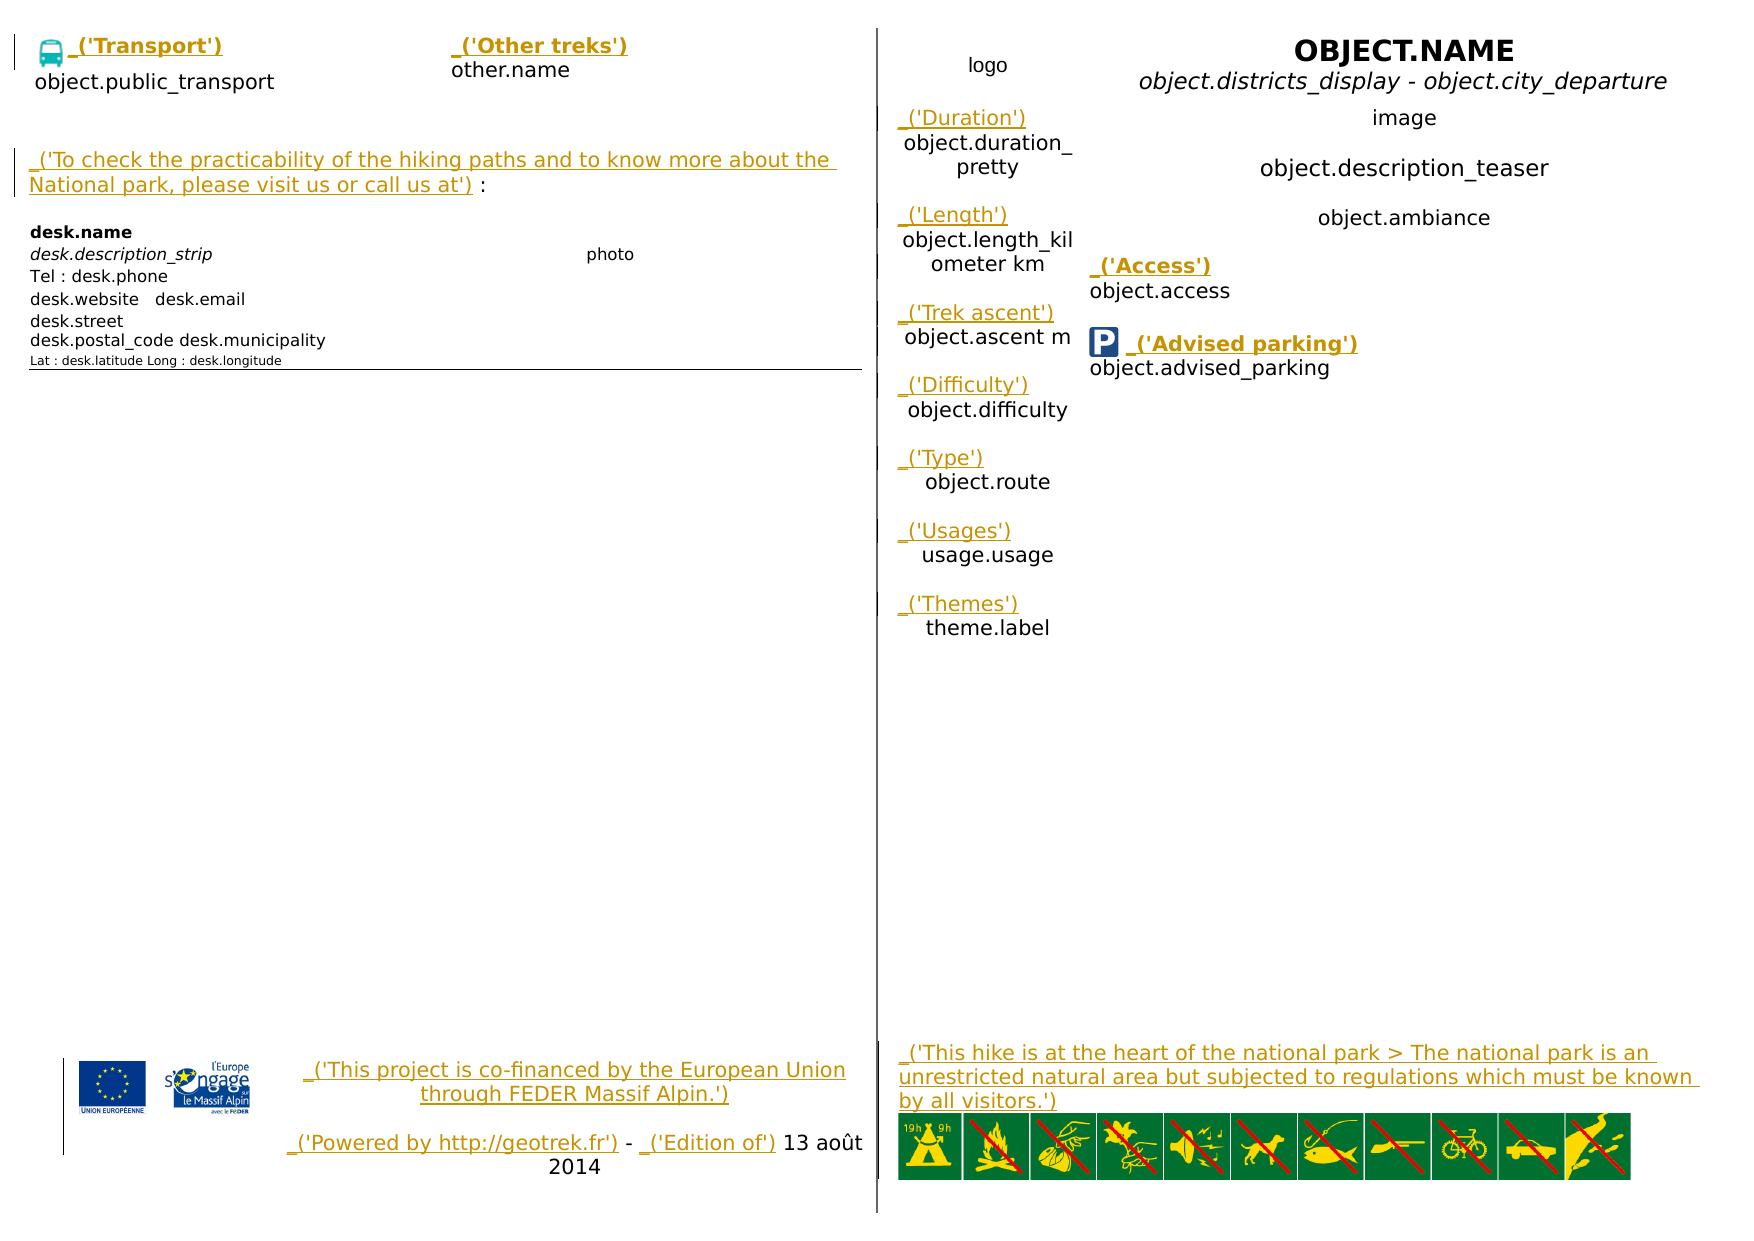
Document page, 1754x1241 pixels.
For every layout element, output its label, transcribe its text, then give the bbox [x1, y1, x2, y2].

table_cell desk.description_strip [29, 244, 585, 266]
picture [1089, 327, 1119, 357]
picture [163, 1059, 251, 1115]
table_cell [585, 352, 862, 369]
table_cell photo [585, 244, 862, 352]
table_header _('This hike is at the heart of the national park > The national park is an unrestricted natural area but subjected to regulations which must be known by all visitors.') [893, 1035, 1724, 1185]
table_header [585, 221, 862, 243]
table_header _('This project is co-financed by the European Union through FEDER Massif Alpin.') _('Powered by http://geotrek.fr') - _('Edition of') 13 août 2014 [284, 1058, 865, 1179]
table_header _('Other treks') other.name [445, 29, 862, 100]
table_header logo [892, 29, 1083, 101]
table_cell Tel : desk.phone [29, 266, 585, 288]
picture [34, 36, 68, 70]
table_cell desk.website desk.email [29, 288, 585, 310]
table_header [78, 1058, 284, 1179]
table_cell desk.street desk.postal_code desk.municipality [29, 310, 585, 352]
table_cell _('Duration') object.duration_pretty _('Length') object.length_kilometer km _('Trek ascent') object.ascent m _('Difficulty') object.difficulty _('Type') object.route _('Usages') usage.usage _('Themes') theme.label [892, 101, 1083, 646]
picture [79, 1061, 146, 1114]
text _('To check the practicability of the hiking paths and to know more about the National park, please visit us or call us at') : [28, 148, 862, 197]
picture [898, 1113, 1631, 1180]
table_cell Lat : desk.latitude Long : desk.longitude [29, 352, 585, 369]
table_header _('Transport') object.public_transport [29, 29, 445, 100]
table_header desk.name [29, 221, 585, 243]
table_header object.name object.districts_display - object.city_departure [1084, 29, 1725, 101]
table_cell image object.description_teaser object.ambiance _('Access') object.access _('Advised parking') object.advised_parking [1084, 101, 1725, 646]
